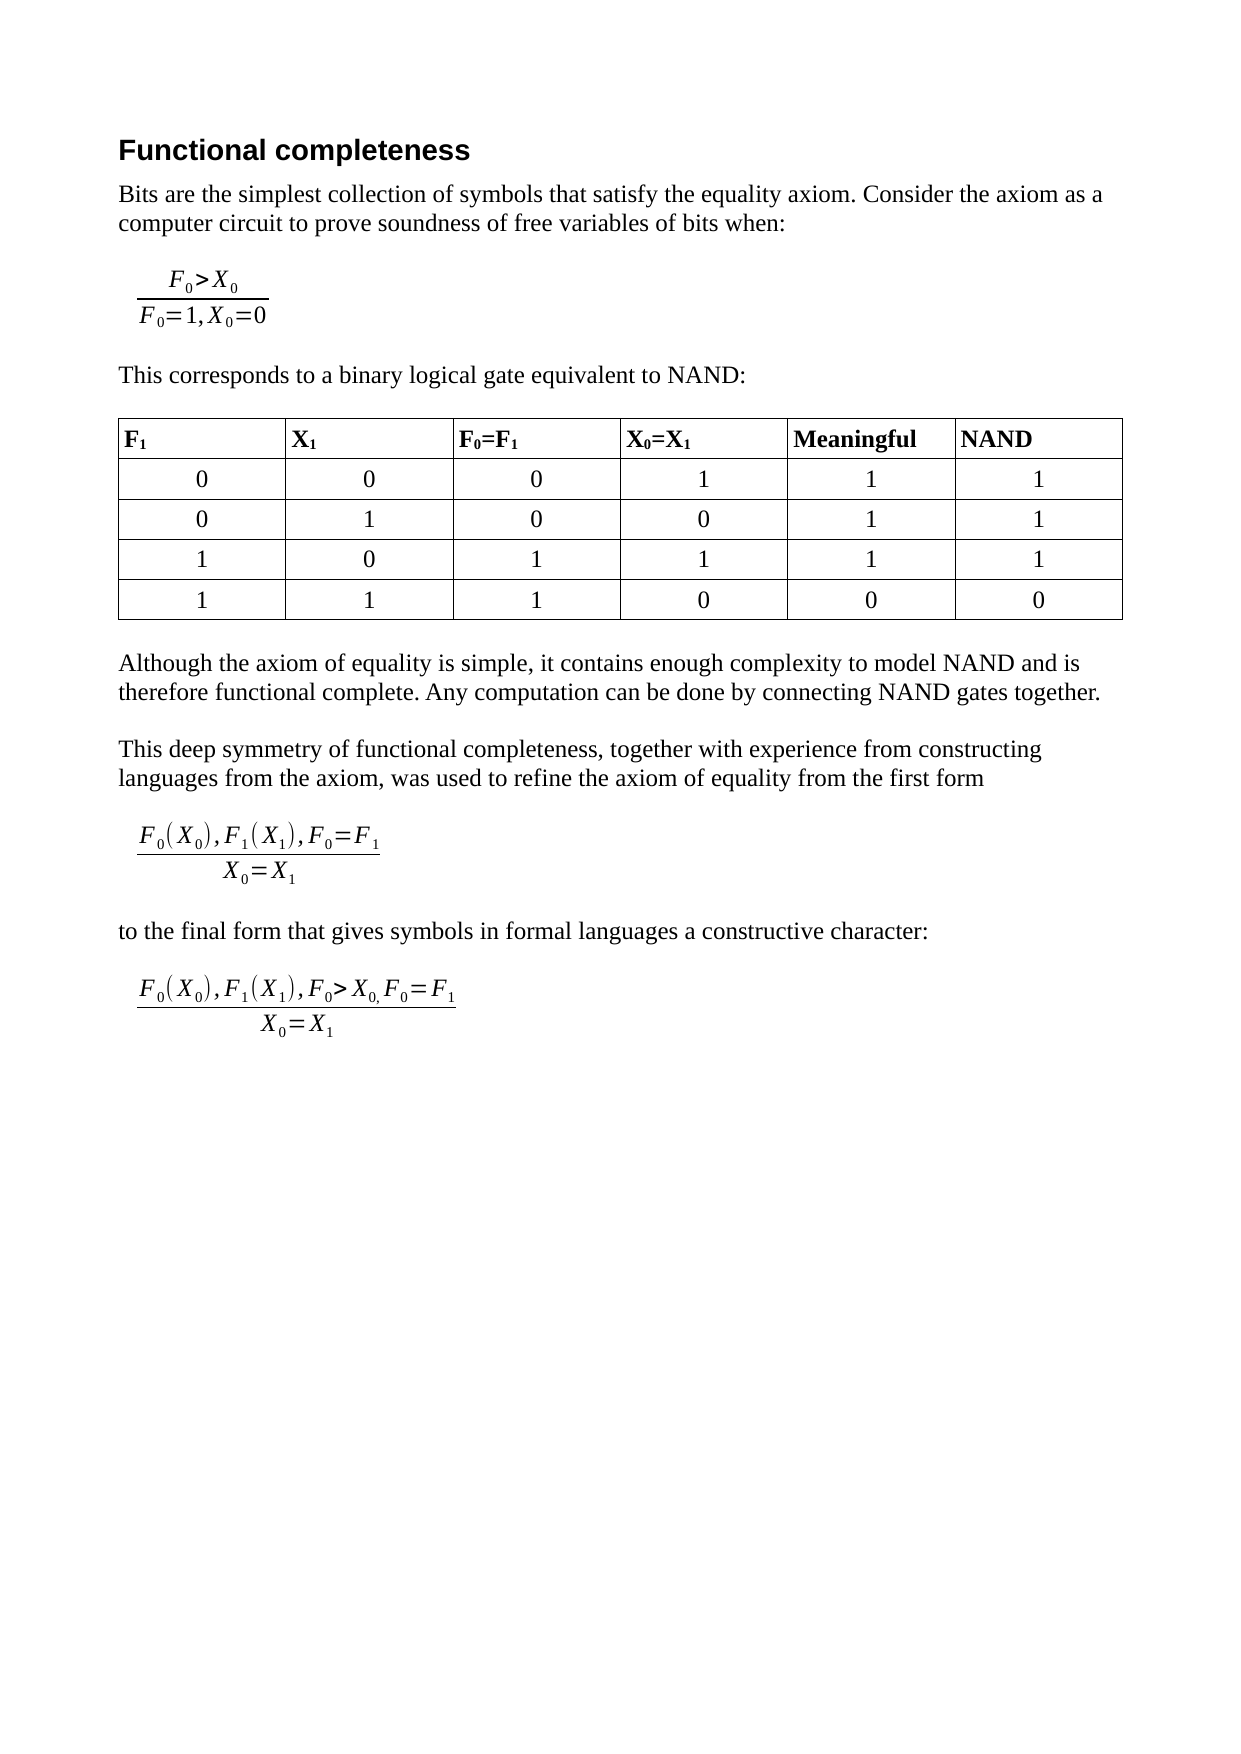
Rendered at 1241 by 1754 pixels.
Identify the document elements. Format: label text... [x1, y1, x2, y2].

text to the final form that gives symbols in formal languages a constructive character: [118, 916, 1122, 945]
text This corresponds to a binary logical gate equivalent to NAND: [118, 360, 1122, 389]
table_cell 1 [956, 540, 1122, 579]
table_header X0=X1 [621, 419, 787, 458]
table_cell 0 [956, 580, 1122, 619]
table_cell 1 [956, 459, 1122, 498]
table_header F1 [119, 419, 285, 458]
text Bits are the simplest collection of symbols that satisfy the equality axiom. Consider the axiom as a computer circuit to prove soundness of free variables of bits when: [118, 179, 1122, 236]
table_cell 0 [286, 459, 453, 498]
table_cell 1 [454, 540, 620, 579]
table_cell 1 [286, 580, 453, 619]
table_cell 0 [454, 500, 620, 539]
table_cell 1 [454, 580, 620, 619]
table_cell 0 [119, 459, 285, 498]
text Although the axiom of equality is simple, it contains enough complexity to model NAND and is therefore functional complete. Any computation can be done by connecting NAND gates together. [118, 648, 1122, 706]
table_cell 0 [286, 540, 453, 579]
table_cell 0 [788, 580, 955, 619]
table_cell 0 [621, 580, 787, 619]
table_cell 0 [454, 459, 620, 498]
table_cell 1 [621, 459, 787, 498]
table_cell 1 [119, 580, 285, 619]
table_cell 1 [788, 500, 955, 539]
table_header X1 [286, 419, 453, 458]
table_cell 1 [956, 500, 1122, 539]
table_cell 1 [621, 540, 787, 579]
subtitle Functional completeness [118, 133, 1122, 166]
table_cell 0 [621, 500, 787, 539]
table_cell 1 [119, 540, 285, 579]
text This deep symmetry of functional completeness, together with experience from constructing languages from the axiom, was used to refine the axiom of equality from the first form [118, 734, 1122, 792]
table_header Meaningful [788, 419, 955, 458]
table_header NAND [956, 419, 1122, 458]
table_header F0=F1 [454, 419, 620, 458]
table_cell 0 [119, 500, 285, 539]
table_cell 1 [788, 459, 955, 498]
table_cell 1 [286, 500, 453, 539]
table_cell 1 [788, 540, 955, 579]
